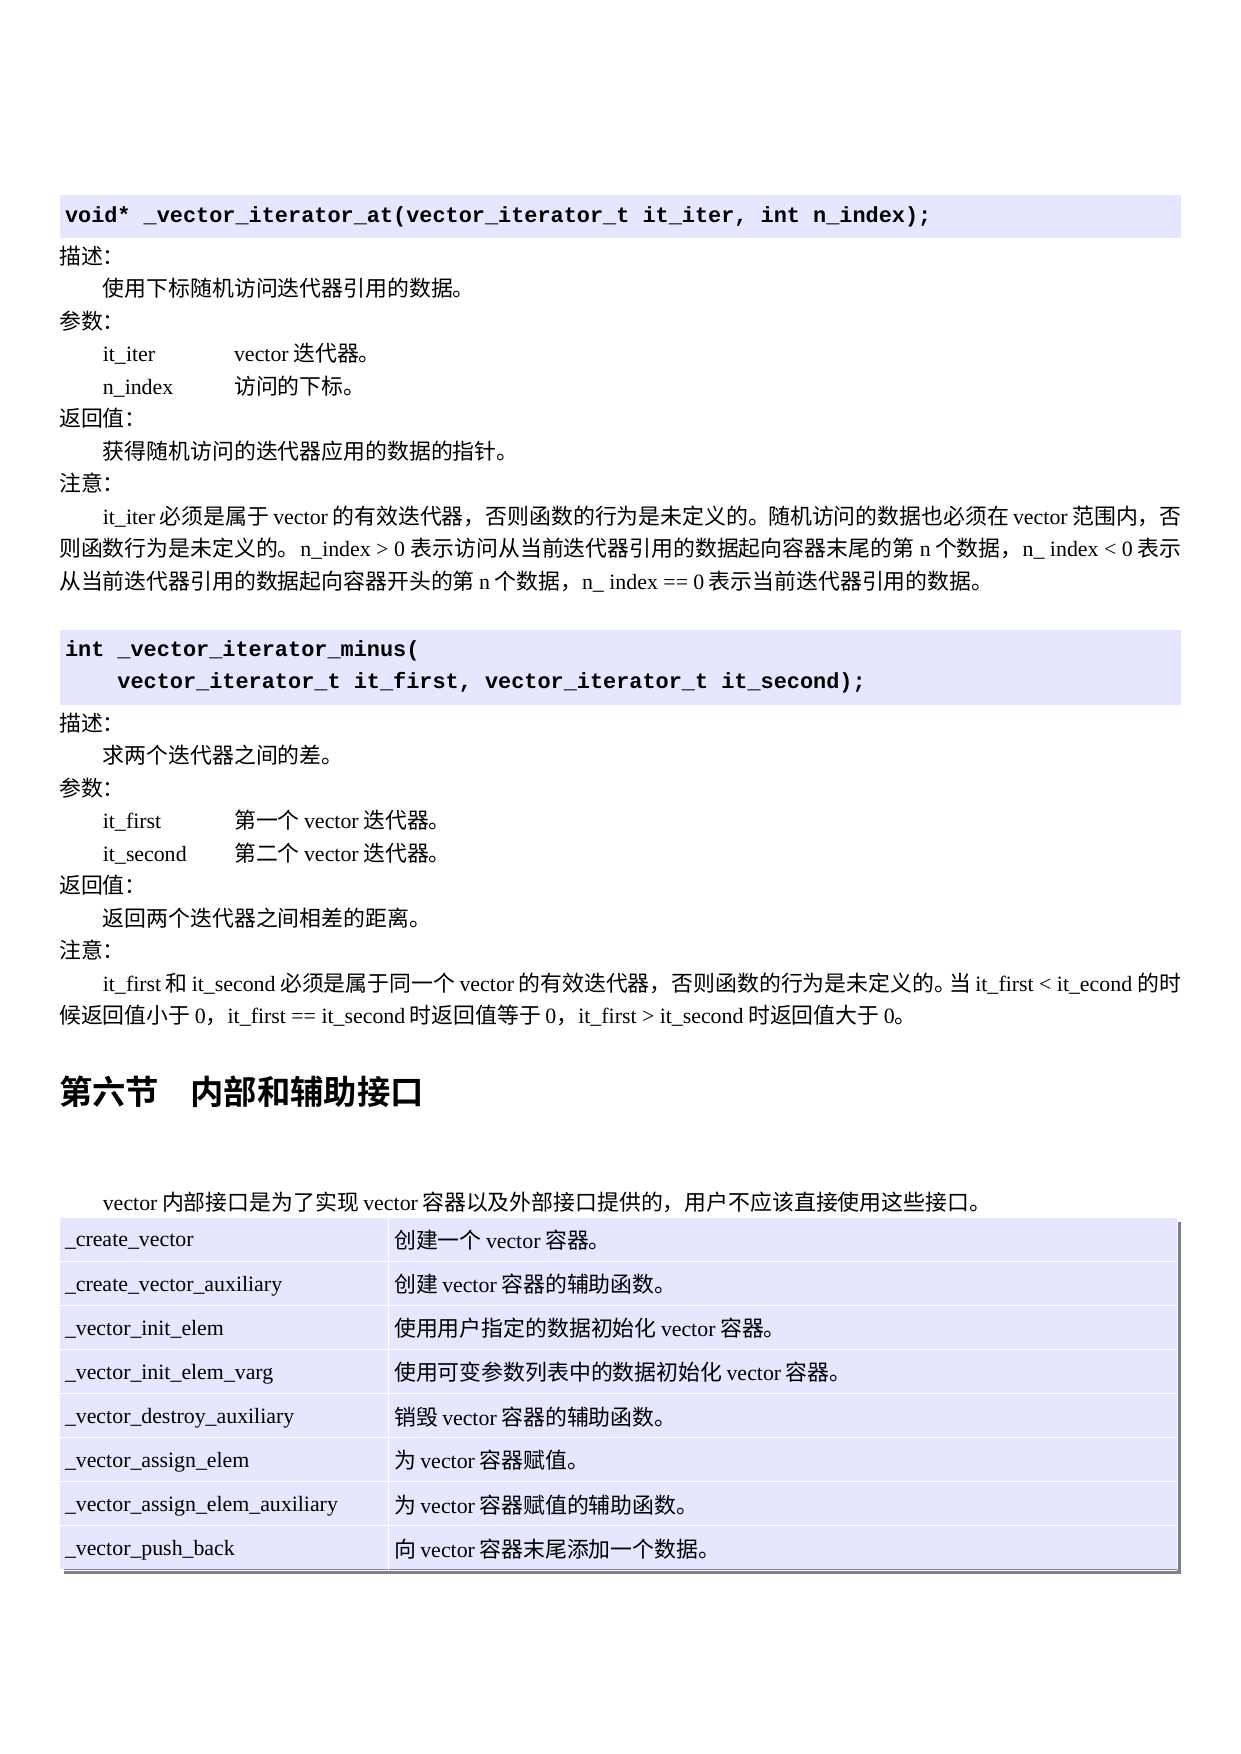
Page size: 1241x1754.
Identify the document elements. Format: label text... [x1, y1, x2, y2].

table_cell 销毁vector容器的辅助函数。 [389, 1394, 1177, 1437]
table_cell 为vector容器赋值。 [389, 1438, 1177, 1481]
table_cell _vector_assign_elem_auxiliary [60, 1482, 388, 1525]
table_cell _vector_push_back [60, 1526, 388, 1569]
text 参数： [59, 303, 1181, 336]
text it_iter vector迭代器。 [59, 336, 1181, 368]
text 返回两个迭代器之间相差的距离。 [59, 900, 1181, 933]
table_header int _vector_iterator_minus( vector_iterator_t it_first, vector_iterator_t it_second); [60, 630, 1181, 705]
text it_first 第一个vector迭代器。 [59, 803, 1181, 835]
text it_iter必须是属于vector的有效迭代器，否则函数的行为是未定义的。随机访问的数据也必须在vector范围内，否则函数行为是未定义的。n_index > 0 表示访问从当前迭代器引用的数据起向容器末尾的第n个数据，n_ index < 0表示从当前迭代器引用的数据起向容器开头的第n个数据，n_ index == 0表示当前迭代器引用的数据。 [59, 498, 1181, 596]
text it_second 第二个vector迭代器。 [59, 835, 1181, 868]
text it_first和it_second必须是属于同一个vector的有效迭代器，否则函数的行为是未定义的。当it_first < it_econd 的时候返回值小于0，it_first == it_second时返回值等于0，it_first > it_second时返回值大于0。 [59, 965, 1181, 1030]
table_header _create_vector [60, 1218, 388, 1261]
table_cell 使用可变参数列表中的数据初始化vector容器。 [389, 1350, 1177, 1393]
text n_index 访问的下标。 [59, 368, 1181, 401]
table_header void* _vector_iterator_at(vector_iterator_t it_iter, int n_index); [60, 195, 1181, 238]
text vector内部接口是为了实现vector容器以及外部接口提供的，用户不应该直接使用这些接口。 [59, 1184, 1181, 1217]
text 返回值： [59, 401, 1181, 433]
text 描述： [59, 706, 1181, 738]
table_cell 为vector容器赋值的辅助函数。 [389, 1482, 1177, 1525]
table_cell _vector_assign_elem [60, 1438, 388, 1481]
text 返回值： [59, 868, 1181, 900]
table_header 创建一个vector容器。 [389, 1218, 1177, 1261]
table_cell 使用用户指定的数据初始化vector容器。 [389, 1306, 1177, 1349]
text 注意： [59, 933, 1181, 965]
table_cell _vector_init_elem_varg [60, 1350, 388, 1393]
table_cell _vector_destroy_auxiliary [60, 1394, 388, 1437]
table_cell _vector_init_elem [60, 1306, 388, 1349]
text 注意： [59, 466, 1181, 498]
table_cell _create_vector_auxiliary [60, 1262, 388, 1305]
table_cell 向vector容器末尾添加一个数据。 [389, 1526, 1177, 1569]
text 求两个迭代器之间的差。 [59, 738, 1181, 770]
table_cell 创建vector容器的辅助函数。 [389, 1262, 1177, 1305]
text 参数： [59, 770, 1181, 803]
text 描述： [59, 240, 1181, 271]
text 获得随机访问的迭代器应用的数据的指针。 [59, 433, 1181, 466]
text 使用下标随机访问迭代器引用的数据。 [59, 271, 1181, 303]
subtitle 内部和辅助接口 [59, 1057, 1181, 1122]
